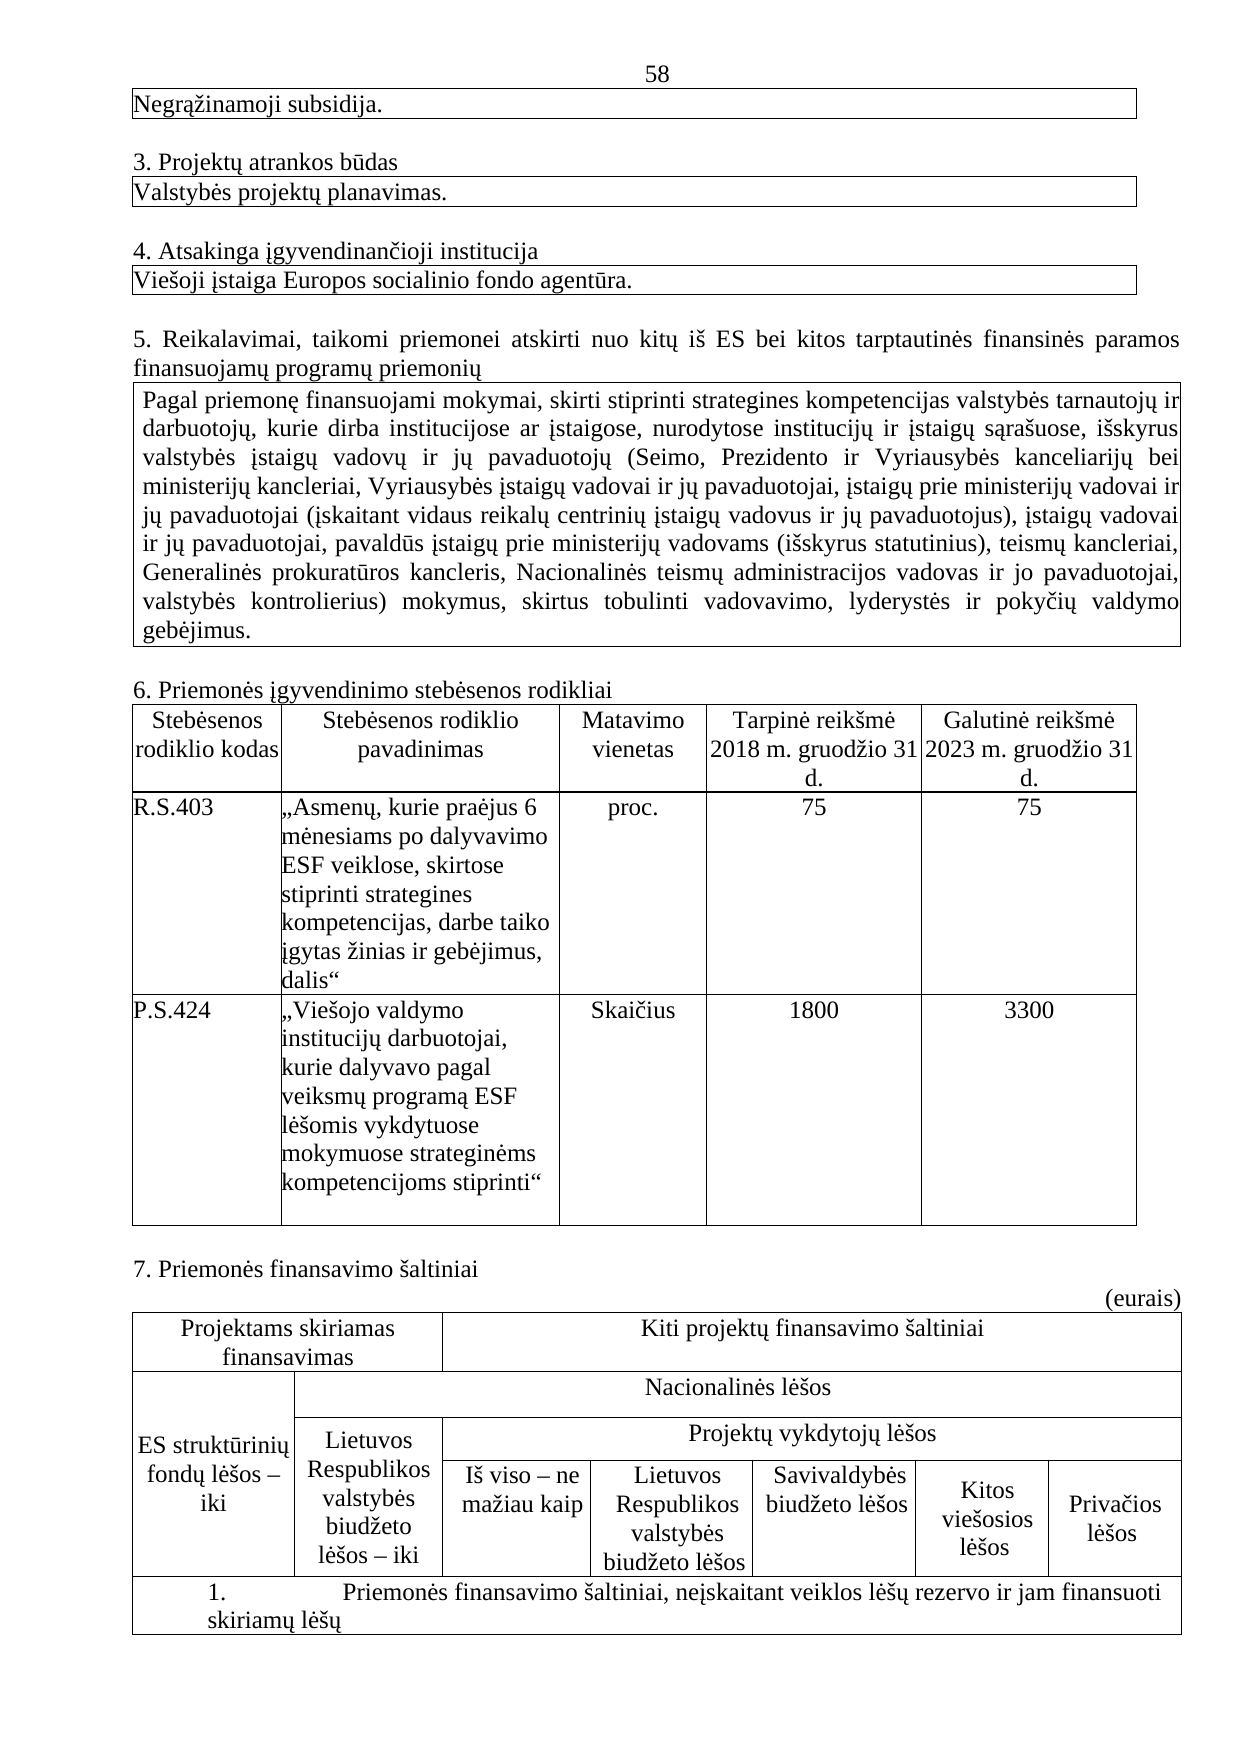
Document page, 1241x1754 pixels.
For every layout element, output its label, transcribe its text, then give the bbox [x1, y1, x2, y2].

table_cell „Viešojo valdymo institucijų darbuotojai, kurie dalyvavo pagal veiksmų programą ESF lėšomis vykdytuose mokymuose strateginėms kompetencijoms stiprinti“ [282, 995, 559, 1225]
table_cell „Asmenų, kurie praėjus 6 mėnesiams po dalyvavimo ESF veiklose, skirtose stiprinti strategines kompetencijas, darbe taiko įgytas žinias ir gebėjimus, dalis“ [282, 793, 559, 994]
table_header Negrąžinamoji subsidija. [133, 89, 1136, 118]
text 6. Priemonės įgyvendinimo stebėsenos rodikliai [133, 675, 1181, 704]
text 5. Reikalavimai, taikomi priemonei atskirti nuo kitų iš ES bei kitos tarptautinės finansinės paramos finansuojamų programų priemonių [133, 324, 1181, 382]
table_cell ES struktūrinių fondų lėšos – iki [133, 1372, 294, 1576]
table_cell P.S.424 [133, 995, 281, 1225]
table_header Viešoji įstaiga Europos socialinio fondo agentūra. [133, 266, 1136, 294]
table_header Valstybės projektų planavimas. [133, 177, 1136, 206]
table_cell 75 [707, 793, 921, 994]
table_cell Projektų vykdytojų lėšos [443, 1418, 1181, 1459]
table_cell proc. [560, 793, 706, 994]
table_cell Nacionalinės lėšos [295, 1372, 1181, 1417]
table_cell Priemonės finansavimo šaltiniai, neįskaitant veiklos lėšų rezervo ir jam finansuoti skiriamų lėšų [133, 1577, 1181, 1634]
text 3. Projektų atrankos būdas [133, 147, 1181, 176]
table_cell 1800 [707, 995, 921, 1225]
table_cell Skaičius [560, 995, 706, 1225]
table_cell Kitos viešosios lėšos [916, 1461, 1048, 1576]
table_header Stebėsenos rodiklio pavadinimas [282, 705, 559, 791]
text (eurais) [259, 1283, 1181, 1312]
table_cell 75 [922, 793, 1136, 994]
table_cell R.S.403 [133, 793, 281, 994]
table_header Galutinė reikšmė 2023 m. gruodžio 31 d. [922, 705, 1136, 791]
table_cell Lietuvos Respublikos valstybės biudžeto lėšos – iki [295, 1418, 442, 1576]
table_cell Iš viso – ne mažiau kaip [443, 1461, 590, 1576]
table_header Projektams skiriamas finansavimas [133, 1313, 442, 1371]
table_cell Savivaldybės biudžeto lėšos [753, 1461, 915, 1576]
table_cell 3300 [922, 995, 1136, 1225]
table_header Tarpinė reikšmė 2018 m. gruodžio 31 d. [707, 705, 921, 791]
text Pagal priemonę finansuojami mokymai, skirti stiprinti strategines kompetencijas valstybės tarnautojų ir darbuotojų, kurie dirba institucijose ar įstaigose, nurodytose institucijų ir įstaigų sąrašuose, išskyrus valstybės įstaigų vadovų ir jų pavaduotojų (Seimo, Prezidento ir Vyriausybės kanceliarijų bei ministerijų kancleriai, Vyriausybės įstaigų vadovai ir jų pavaduotojai, įstaigų prie ministerijų vadovai ir jų pavaduotojai (įskaitant vidaus reikalų centrinių įstaigų vadovus ir jų pavaduotojus), įstaigų vadovai ir jų pavaduotojai, pavaldūs įstaigų prie ministerijų vadovams (išskyrus statutinius), teismų kancleriai, Generalinės prokuratūros kancleris, Nacionalinės teismų administracijos vadovas ir jo pavaduotojai, valstybės kontrolierius) mokymus, skirtus tobulinti vadovavimo, lyderystės ir pokyčių valdymo gebėjimus. [134, 383, 1180, 646]
table_header Matavimo vienetas [560, 705, 706, 791]
text 4. Atsakinga įgyvendinančioji institucija [133, 236, 1181, 264]
table_cell Lietuvos Respublikos valstybės biudžeto lėšos [591, 1461, 752, 1576]
table_header Kiti projektų finansavimo šaltiniai [443, 1313, 1181, 1371]
table_header Stebėsenos rodiklio kodas [133, 705, 281, 791]
table_cell Privačios lėšos [1049, 1461, 1181, 1576]
text 7. Priemonės finansavimo šaltiniai [133, 1254, 1181, 1283]
